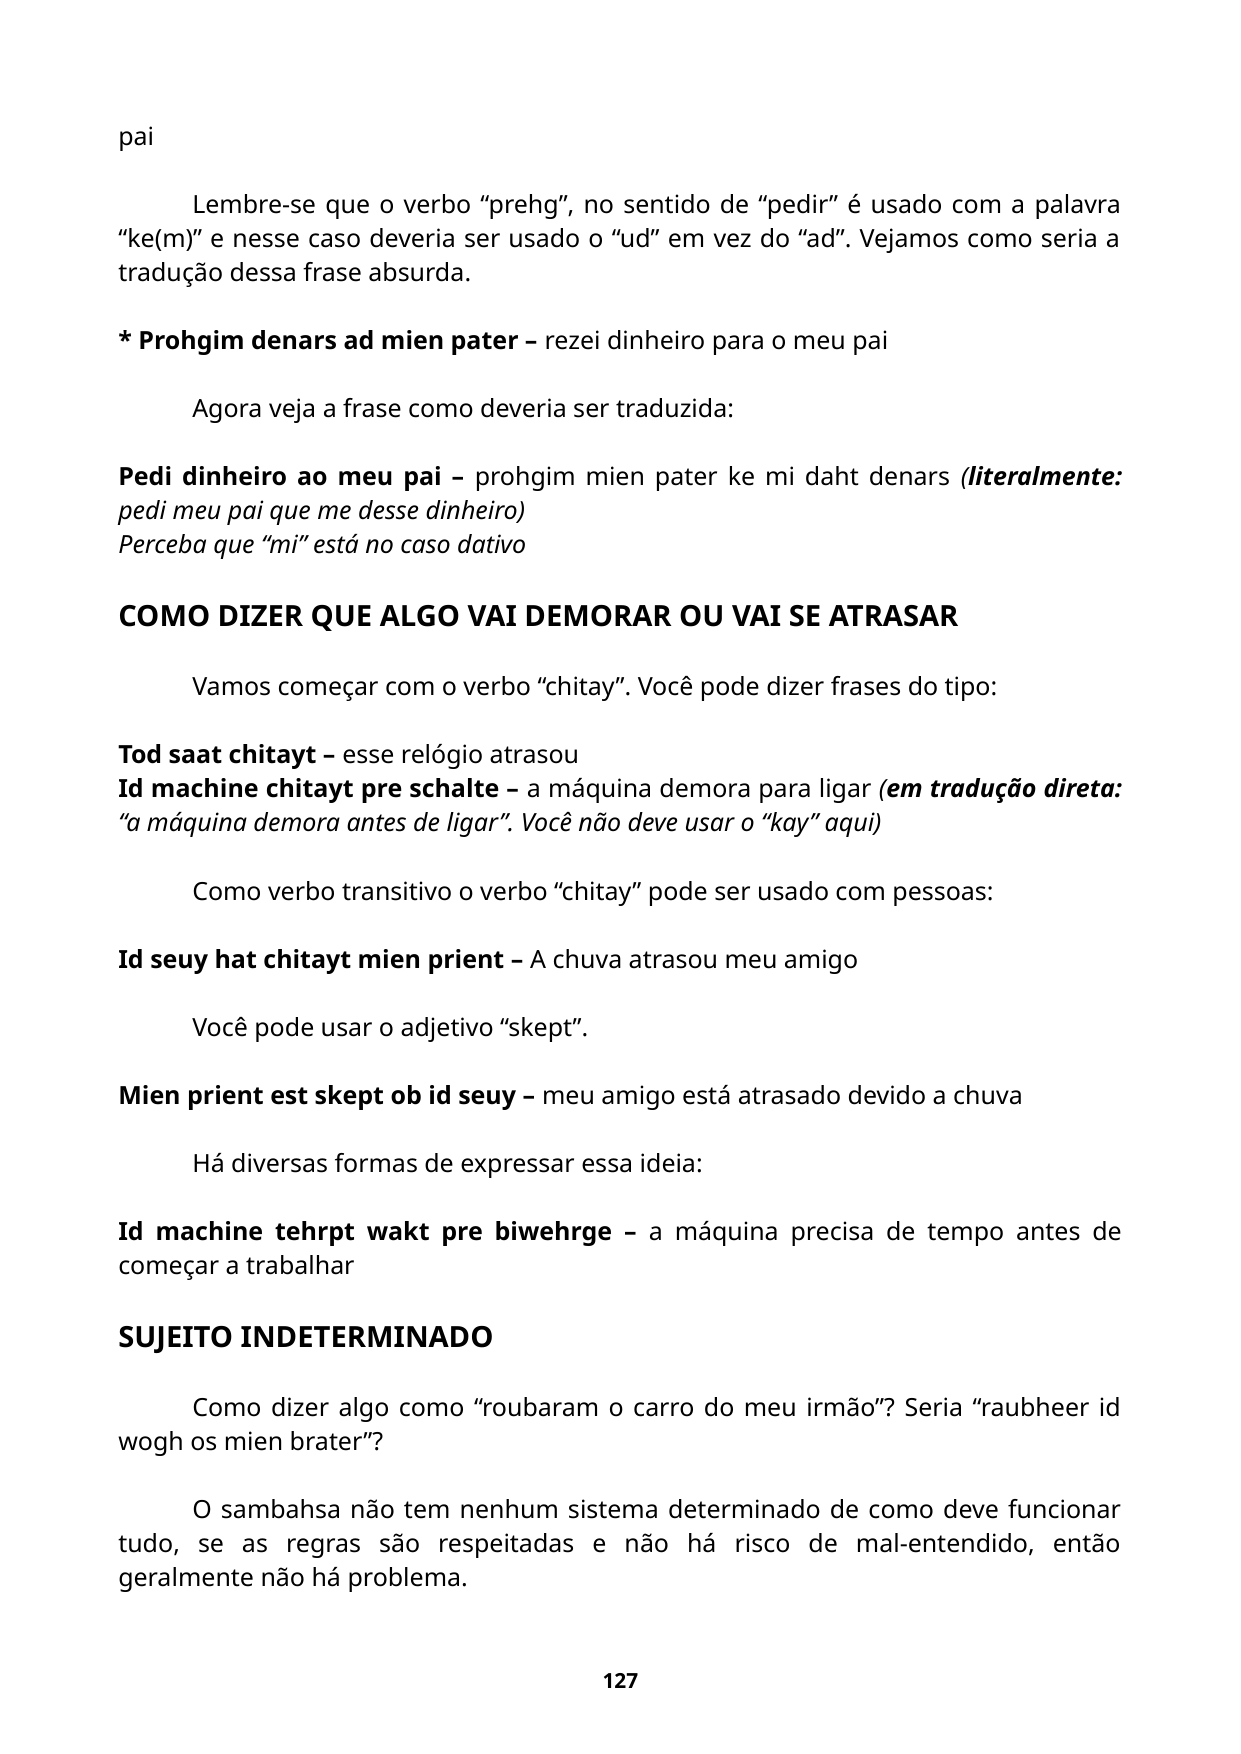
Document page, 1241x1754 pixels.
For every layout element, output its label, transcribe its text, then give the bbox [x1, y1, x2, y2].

subtitle SUJEITO INDETERMINADO [118, 1316, 1122, 1356]
text Id machine chitayt pre schalte – a máquina demora para ligar (em tradução direta: “a máquina demora antes de ligar”. Você não deve usar o “kay” aqui) [118, 771, 1122, 839]
text Você pode usar o adjetivo “skept”. [118, 1009, 1122, 1043]
text Perceba que “mi” está no caso dativo [118, 527, 1122, 561]
text pai [118, 118, 1122, 152]
text Id machine tehrpt wakt pre biwehrge – a máquina precisa de tempo antes de começar a trabalhar [118, 1214, 1122, 1282]
text Tod saat chitayt – esse relógio atrasou [118, 737, 1122, 771]
text Como verbo transitivo o verbo “chitay” pode ser usado com pessoas: [118, 873, 1122, 907]
text Agora veja a frase como deveria ser traduzida: [118, 391, 1122, 425]
text * Prohgim denars ad mien pater – rezei dinheiro para o meu pai [118, 322, 1122, 357]
subtitle COMO DIZER QUE ALGO VAI DEMORAR OU VAI SE ATRASAR [118, 595, 1122, 635]
text Id seuy hat chitayt mien prient – A chuva atrasou meu amigo [118, 941, 1122, 975]
text Pedi dinheiro ao meu pai – prohgim mien pater ke mi daht denars (literalmente: pedi meu pai que me desse dinheiro) [118, 459, 1122, 527]
text Vamos começar com o verbo “chitay”. Você pode dizer frases do tipo: [118, 669, 1122, 703]
text Há diversas formas de expressar essa ideia: [118, 1146, 1122, 1180]
text Como dizer algo como “roubaram o carro do meu irmão”? Seria “raubheer id wogh os mien brater”? [118, 1390, 1122, 1458]
text Lembre-se que o verbo “prehg”, no sentido de “pedir” é usado com a palavra “ke(m)” e nesse caso deveria ser usado o “ud” em vez do “ad”. Vejamos como seria a tradução dessa frase absurda. [118, 186, 1122, 288]
text O sambahsa não tem nenhum sistema determinado de como deve funcionar tudo, se as regras são respeitadas e não há risco de mal-entendido, então geralmente não há problema. [118, 1492, 1122, 1594]
text Mien prient est skept ob id seuy – meu amigo está atrasado devido a chuva [118, 1077, 1122, 1112]
